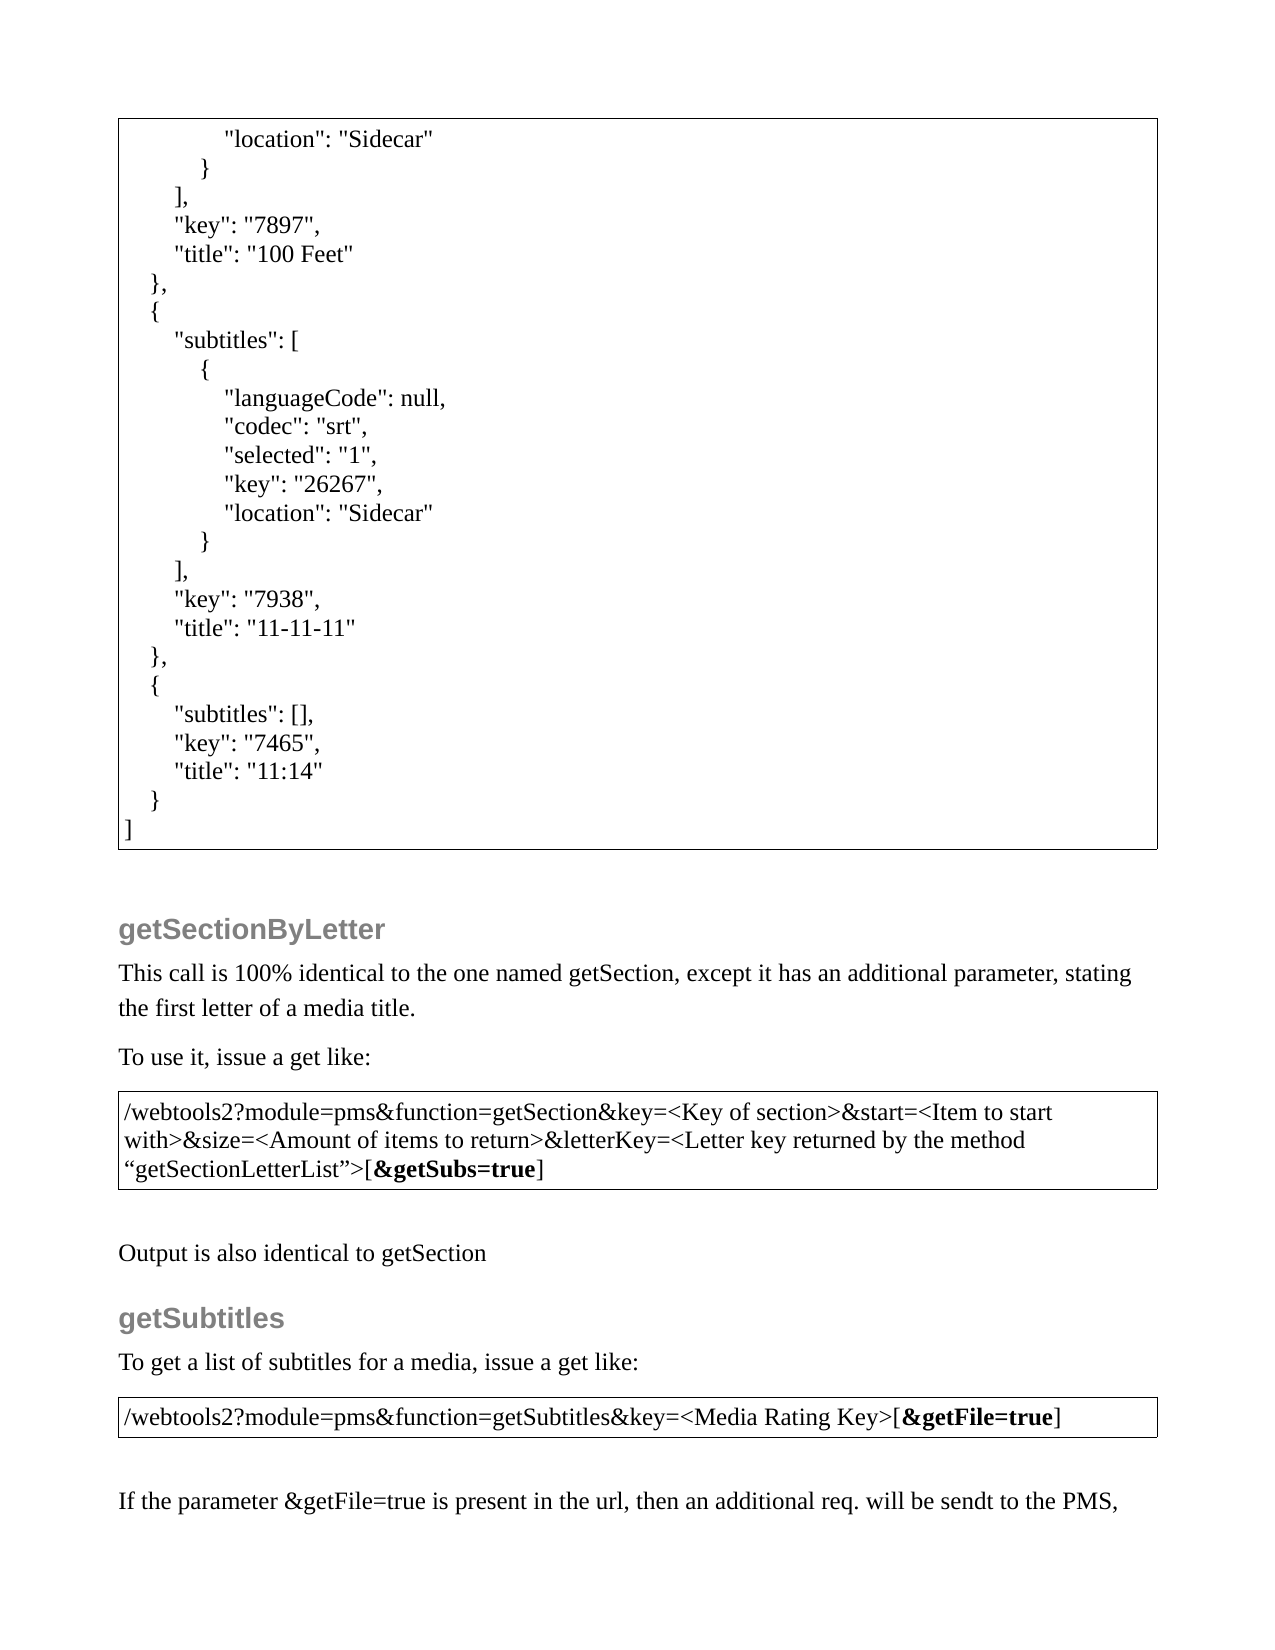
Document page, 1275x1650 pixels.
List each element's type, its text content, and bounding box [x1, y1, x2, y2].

text Output is also identical to getSection [118, 1238, 1157, 1267]
text If the parameter &getFile=true is present in the url, then an additional req. will be sendt to the PMS, [118, 1486, 1157, 1515]
table_header "location": "Sidecar" } ], "key": "7897", "title": "100 Feet" }, { "subtitles": [ { "languageCode": null, "codec": "srt", "selected": "1", "key": "26267", "location": "Sidecar" } ], "key": "7938", "title": "11-11-11" }, { "subtitles": [], "key": "7465", "title": "11:14" } ] [119, 119, 1157, 848]
subtitle getSectionByLetter [118, 912, 1157, 946]
table_header /webtools2?module=pms&function=getSubtitles&key=<Media Rating Key>[&getFile=true] [119, 1398, 1157, 1437]
text To get a list of subtitles for a media, issue a get like: [118, 1347, 1157, 1376]
text To use it, issue a get like: [118, 1042, 1157, 1071]
subtitle getSubtitles [118, 1301, 1157, 1335]
table_header /webtools2?module=pms&function=getSection&key=<Key of section>&start=<Item to start with>&size=<Amount of items to return>&letterKey=<Letter key returned by the method “getSectionLetterList”>[&getSubs=true] [119, 1092, 1157, 1189]
text This call is 100% identical to the one named getSection, except it has an additional parameter, stating the first letter of a media title. [118, 958, 1157, 1021]
